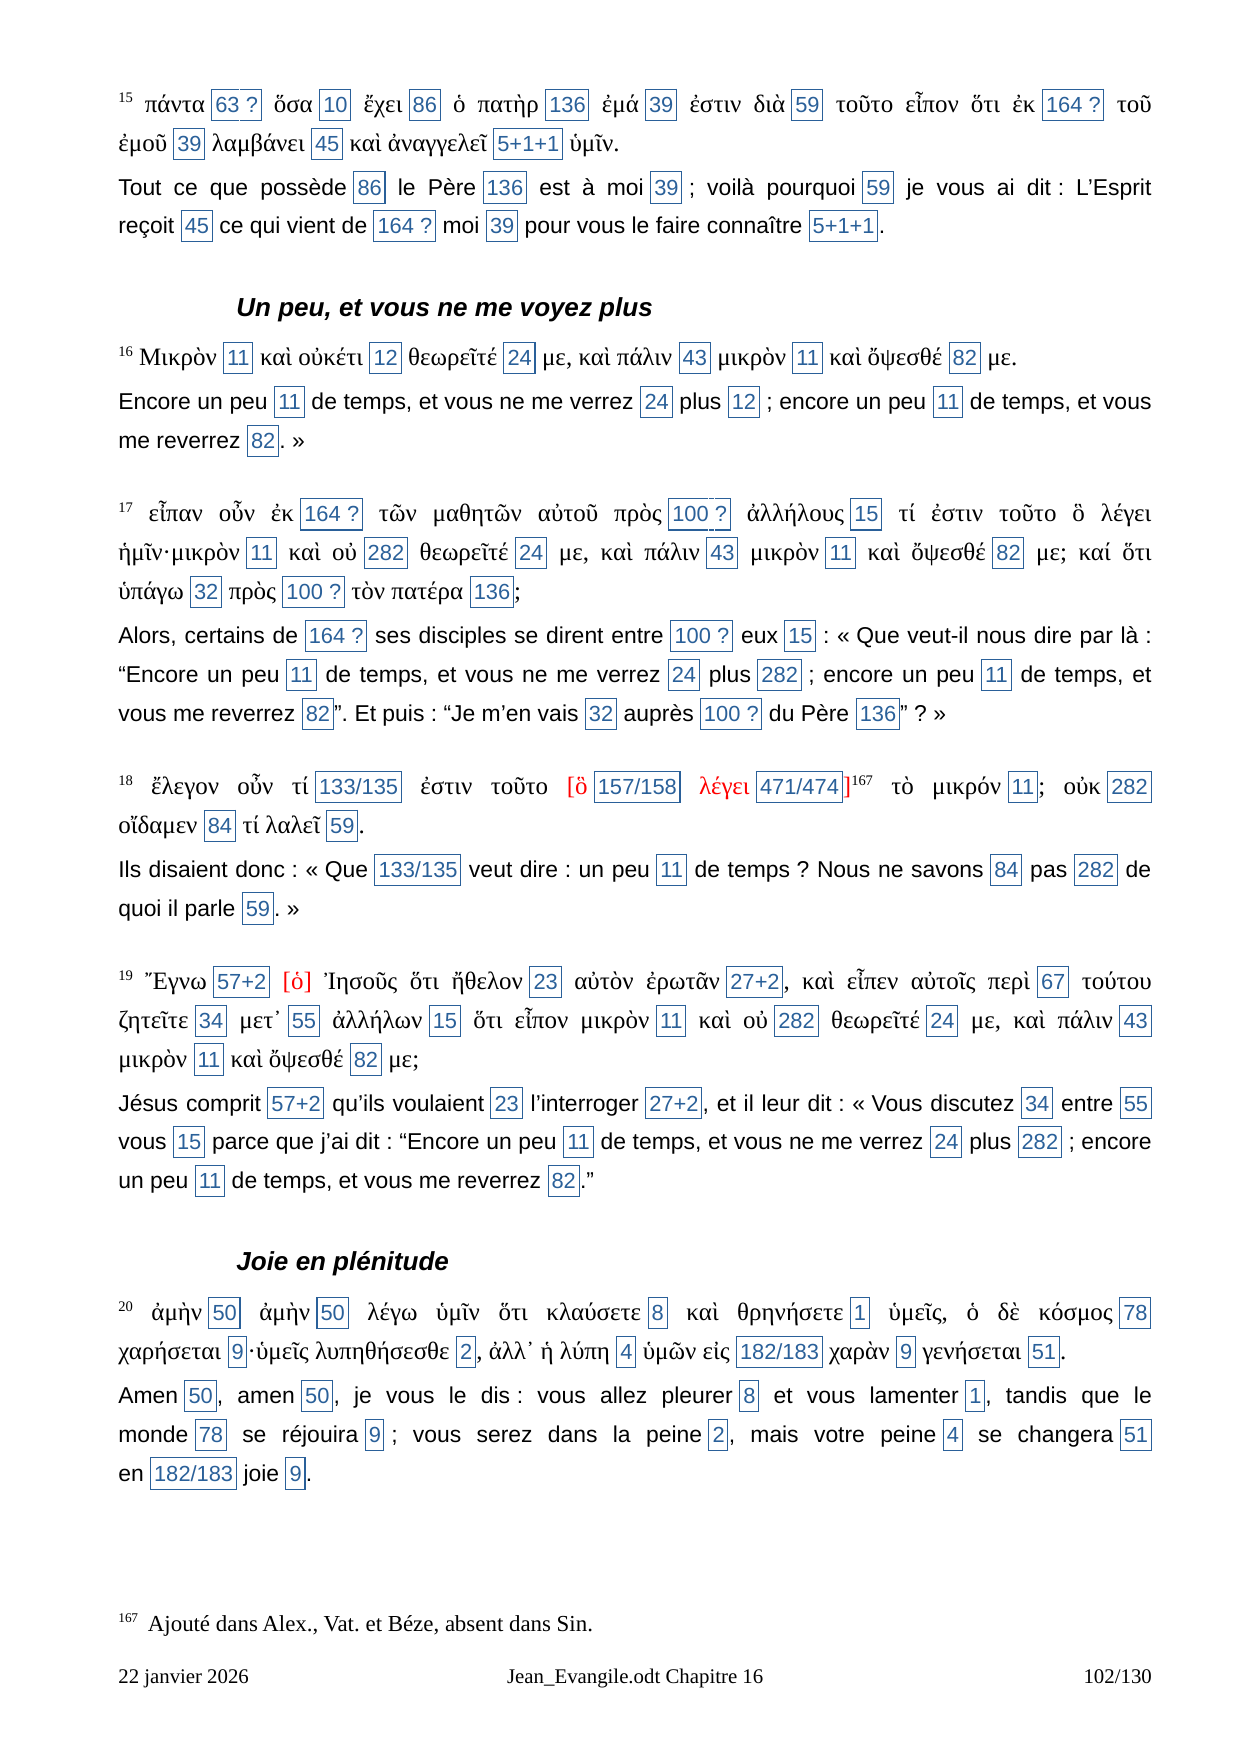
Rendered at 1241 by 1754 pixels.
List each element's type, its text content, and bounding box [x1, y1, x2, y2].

text μικρὸν [711, 342, 792, 374]
text Ils disaient donc : « Que 133/135 veut dire : un peu 11 de temps ? Nous ne savons 84 pas 282 de quoi il parle 59. » [118, 853, 1152, 925]
text 15 πάντα 63 ? ὅσα 10 ἔχει 86 ὁ πατὴρ 136 ἐμά 39 ἐστιν διὰ 59 τοῦτο εἶπον ὅτι ἐκ 164 ? τοῦ ἐμοῦ 39 λαμβάνει 45 καὶ ἀναγγελεῖ 5+1+1 ὑμῖν. [118, 88, 1152, 160]
text Tout ce que possède 86 le Père 136 est à moi 39 ; voilà pourquoi 59 je vous ai dit : L’Esprit reçoit 45 ce qui vient de 164 ? moi 39 pour vous le faire connaître 5+1+1. [118, 171, 1152, 242]
text Alors, certains de 164 ? ses disciples se dirent entre 100 ? eux 15 : « Que veut-il nous dire par là : “Encore un peu 11 de temps, et vous ne me verrez 24 plus 282 ; encore un peu 11 de temps, et vous me reverrez 82”. Et puis : “Je m’en vais 32 auprès 100 ? du Père 136” ? » [118, 620, 1152, 730]
text θεωρεῖτέ [402, 342, 503, 374]
text καὶ ὄψεσθέ [823, 342, 949, 374]
text 12 [370, 343, 401, 373]
subtitle Un peu, et vous ne me voyez plus [236, 292, 1152, 322]
text 11 [793, 343, 822, 373]
text με, καὶ πάλιν [536, 342, 679, 374]
subtitle Joie en plénitude [236, 1247, 1152, 1276]
text Amen 50, amen 50, je vous le dis : vous allez pleurer 8 et vous lamenter 1, tandis que le monde 78 se réjouira 9 ; vous serez dans la peine 2, mais votre peine 4 se changera 51 en 182/183 joie 9. [118, 1379, 1152, 1490]
text 19 Ἔγνω 57+2 [ὁ] Ἰησοῦς ὅτι ἤθελον 23 αὐτὸν ἐρωτᾶν 27+2, καὶ εἶπεν αὐτοῖς περὶ 67 τούτου ζητεῖτε 34 μετ᾽ 55 ἀλλήλων 15 ὅτι εἶπον μικρὸν 11 καὶ οὐ 282 θεωρεῖτέ 24 με, καὶ πάλιν 43 μικρὸν 11 καὶ ὄψεσθέ 82 με; [118, 966, 1152, 1076]
text 82 [950, 343, 980, 373]
text με. [981, 342, 1152, 374]
text 20 ἀμὴν 50 ἀμὴν 50 λέγω ὑμῖν ὅτι κλαύσετε 8 καὶ θρηνήσετε 1 ὑμεῖς, ὁ δὲ κόσμος 78 χαρήσεται 9·ὑμεῖς λυπηθήσεσθε 2, ἀλλ᾽ ἡ λύπη 4 ὑμῶν εἰς 182/183 χαρὰν 9 γενήσεται 51. [118, 1297, 1152, 1368]
text 11 [224, 343, 252, 373]
text καὶ οὐκέτι [253, 342, 369, 374]
text 17 εἶπαν οὖν ἐκ 164 ? τῶν μαθητῶν αὐτοῦ πρὸς 100 ? ἀλλήλους 15 τί ἐστιν τοῦτο ὃ λέγει ἡμῖν·μικρὸν 11 καὶ οὐ 282 θεωρεῖτέ 24 με, καὶ πάλιν 43 μικρὸν 11 καὶ ὄψεσθέ 82 με; καί ὅτι ὑπάγω 32 πρὸς 100 ? τὸν πατέρα 136; [118, 498, 1152, 608]
text 24 [504, 343, 534, 373]
text 16 Μικρὸν [118, 342, 223, 374]
text 43 [680, 343, 710, 373]
text 18 ἔλεγον οὖν τί 133/135 ἐστιν τοῦτο [ὃ 157/158 λέγει 471/474] τὸ μικρόν 11; οὐκ 282 οἴδαμεν 84 τί λαλεῖ 59. [118, 771, 1152, 842]
text Jésus comprit 57+2 qu’ils voulaient 23 l’interroger 27+2, et il leur dit : « Vous discutez 34 entre 55 vous 15 parce que j’ai dit : “Encore un peu 11 de temps, et vous ne me verrez 24 plus 282 ; encore un peu 11 de temps, et vous me reverrez 82.” [118, 1087, 1152, 1197]
text Encore un peu 11 de temps, et vous ne me verrez 24 plus 12 ; encore un peu 11 de temps, et vous me reverrez 82. » [118, 386, 1152, 457]
text Ajouté dans Alex., Vat. et Béze, absent dans Sin. [118, 1611, 1152, 1636]
